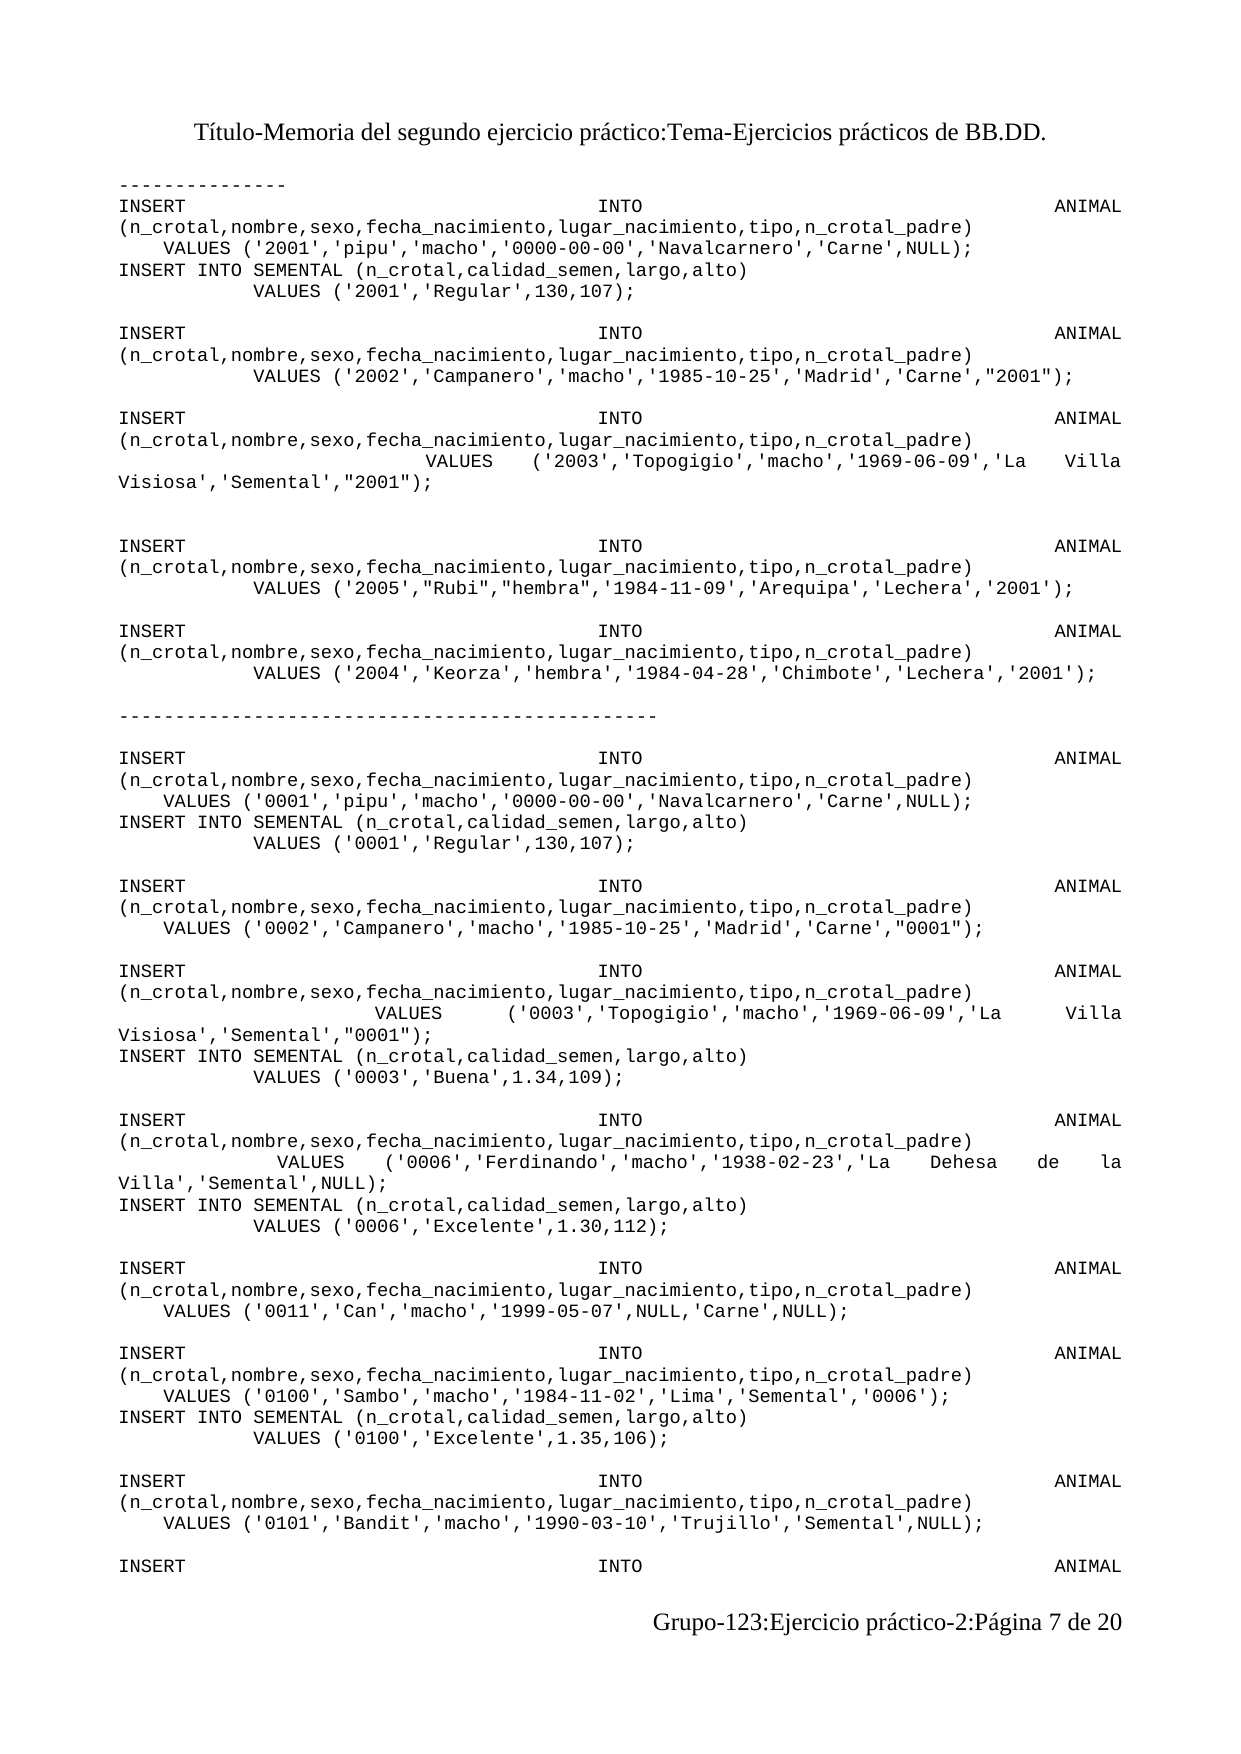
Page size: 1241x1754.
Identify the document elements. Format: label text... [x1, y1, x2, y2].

text INSERT INTO ANIMAL (n_crotal,nombre,sexo,fecha_nacimiento,lugar_nacimiento,tipo,n_crotal_padre) [118, 622, 1122, 664]
text VALUES ('0006','Ferdinando','macho','1938-02-23','La Dehesa de la Villa','Semental',NULL); [118, 1153, 1122, 1195]
text VALUES ('2001','pipu','macho','0000-00-00','Navalcarnero','Carne',NULL); [118, 239, 1122, 260]
text INSERT INTO ANIMAL (n_crotal,nombre,sexo,fecha_nacimiento,lugar_nacimiento,tipo,n_crotal_padre) [118, 1344, 1122, 1387]
text INSERT INTO ANIMAL (n_crotal,nombre,sexo,fecha_nacimiento,lugar_nacimiento,tipo,n_crotal_padre) [118, 324, 1122, 367]
text VALUES ('0100','Sambo','macho','1984-11-02','Lima','Semental','0006'); [118, 1387, 1122, 1408]
text ------------------------------------------------ [118, 707, 1122, 728]
text INSERT INTO SEMENTAL (n_crotal,calidad_semen,largo,alto) [118, 813, 1122, 834]
text VALUES ('2001','Regular',130,107); [118, 282, 1122, 303]
text VALUES ('0001','Regular',130,107); [118, 834, 1122, 855]
text INSERT INTO ANIMAL [118, 1557, 1122, 1578]
text INSERT INTO SEMENTAL (n_crotal,calidad_semen,largo,alto) [118, 1408, 1122, 1429]
text VALUES ('0001','pipu','macho','0000-00-00','Navalcarnero','Carne',NULL); [118, 792, 1122, 813]
text VALUES ('2003','Topogigio','macho','1969-06-09','La Villa Visiosa','Semental',"2001"); [118, 452, 1122, 494]
text VALUES ('0011','Can','macho','1999-05-07',NULL,'Carne',NULL); [118, 1302, 1122, 1323]
text VALUES ('2004','Keorza','hembra','1984-04-28','Chimbote','Lechera','2001'); [118, 664, 1122, 685]
text INSERT INTO ANIMAL (n_crotal,nombre,sexo,fecha_nacimiento,lugar_nacimiento,tipo,n_crotal_padre) [118, 749, 1122, 792]
text VALUES ('0100','Excelente',1.35,106); [118, 1429, 1122, 1450]
text INSERT INTO ANIMAL (n_crotal,nombre,sexo,fecha_nacimiento,lugar_nacimiento,tipo,n_crotal_padre) [118, 877, 1122, 919]
text INSERT INTO ANIMAL (n_crotal,nombre,sexo,fecha_nacimiento,lugar_nacimiento,tipo,n_crotal_padre) [118, 962, 1122, 1004]
text VALUES ('2002','Campanero','macho','1985-10-25','Madrid','Carne',"2001"); [118, 367, 1122, 388]
text INSERT INTO SEMENTAL (n_crotal,calidad_semen,largo,alto) [118, 1047, 1122, 1068]
text INSERT INTO SEMENTAL (n_crotal,calidad_semen,largo,alto) [118, 260, 1122, 282]
text VALUES ('0006','Excelente',1.30,112); [118, 1217, 1122, 1238]
text INSERT INTO ANIMAL (n_crotal,nombre,sexo,fecha_nacimiento,lugar_nacimiento,tipo,n_crotal_padre) [118, 537, 1122, 579]
text INSERT INTO ANIMAL (n_crotal,nombre,sexo,fecha_nacimiento,lugar_nacimiento,tipo,n_crotal_padre) [118, 409, 1122, 452]
text VALUES ('0003','Topogigio','macho','1969-06-09','La Villa Visiosa','Semental',"0001"); [118, 1004, 1122, 1047]
text INSERT INTO ANIMAL (n_crotal,nombre,sexo,fecha_nacimiento,lugar_nacimiento,tipo,n_crotal_padre) [118, 1472, 1122, 1514]
text VALUES ('0003','Buena',1.34,109); [118, 1068, 1122, 1089]
text INSERT INTO ANIMAL (n_crotal,nombre,sexo,fecha_nacimiento,lugar_nacimiento,tipo,n_crotal_padre) [118, 1110, 1122, 1153]
text VALUES ('0101','Bandit','macho','1990-03-10','Trujillo','Semental',NULL); [118, 1514, 1122, 1535]
text INSERT INTO SEMENTAL (n_crotal,calidad_semen,largo,alto) [118, 1195, 1122, 1217]
text VALUES ('0002','Campanero','macho','1985-10-25','Madrid','Carne',"0001"); [118, 919, 1122, 940]
text --------------- [118, 175, 1122, 197]
text VALUES ('2005',"Rubi","hembra",'1984-11-09','Arequipa','Lechera','2001'); [118, 579, 1122, 600]
text INSERT INTO ANIMAL (n_crotal,nombre,sexo,fecha_nacimiento,lugar_nacimiento,tipo,n_crotal_padre) [118, 1259, 1122, 1302]
text INSERT INTO ANIMAL (n_crotal,nombre,sexo,fecha_nacimiento,lugar_nacimiento,tipo,n_crotal_padre) [118, 197, 1122, 239]
